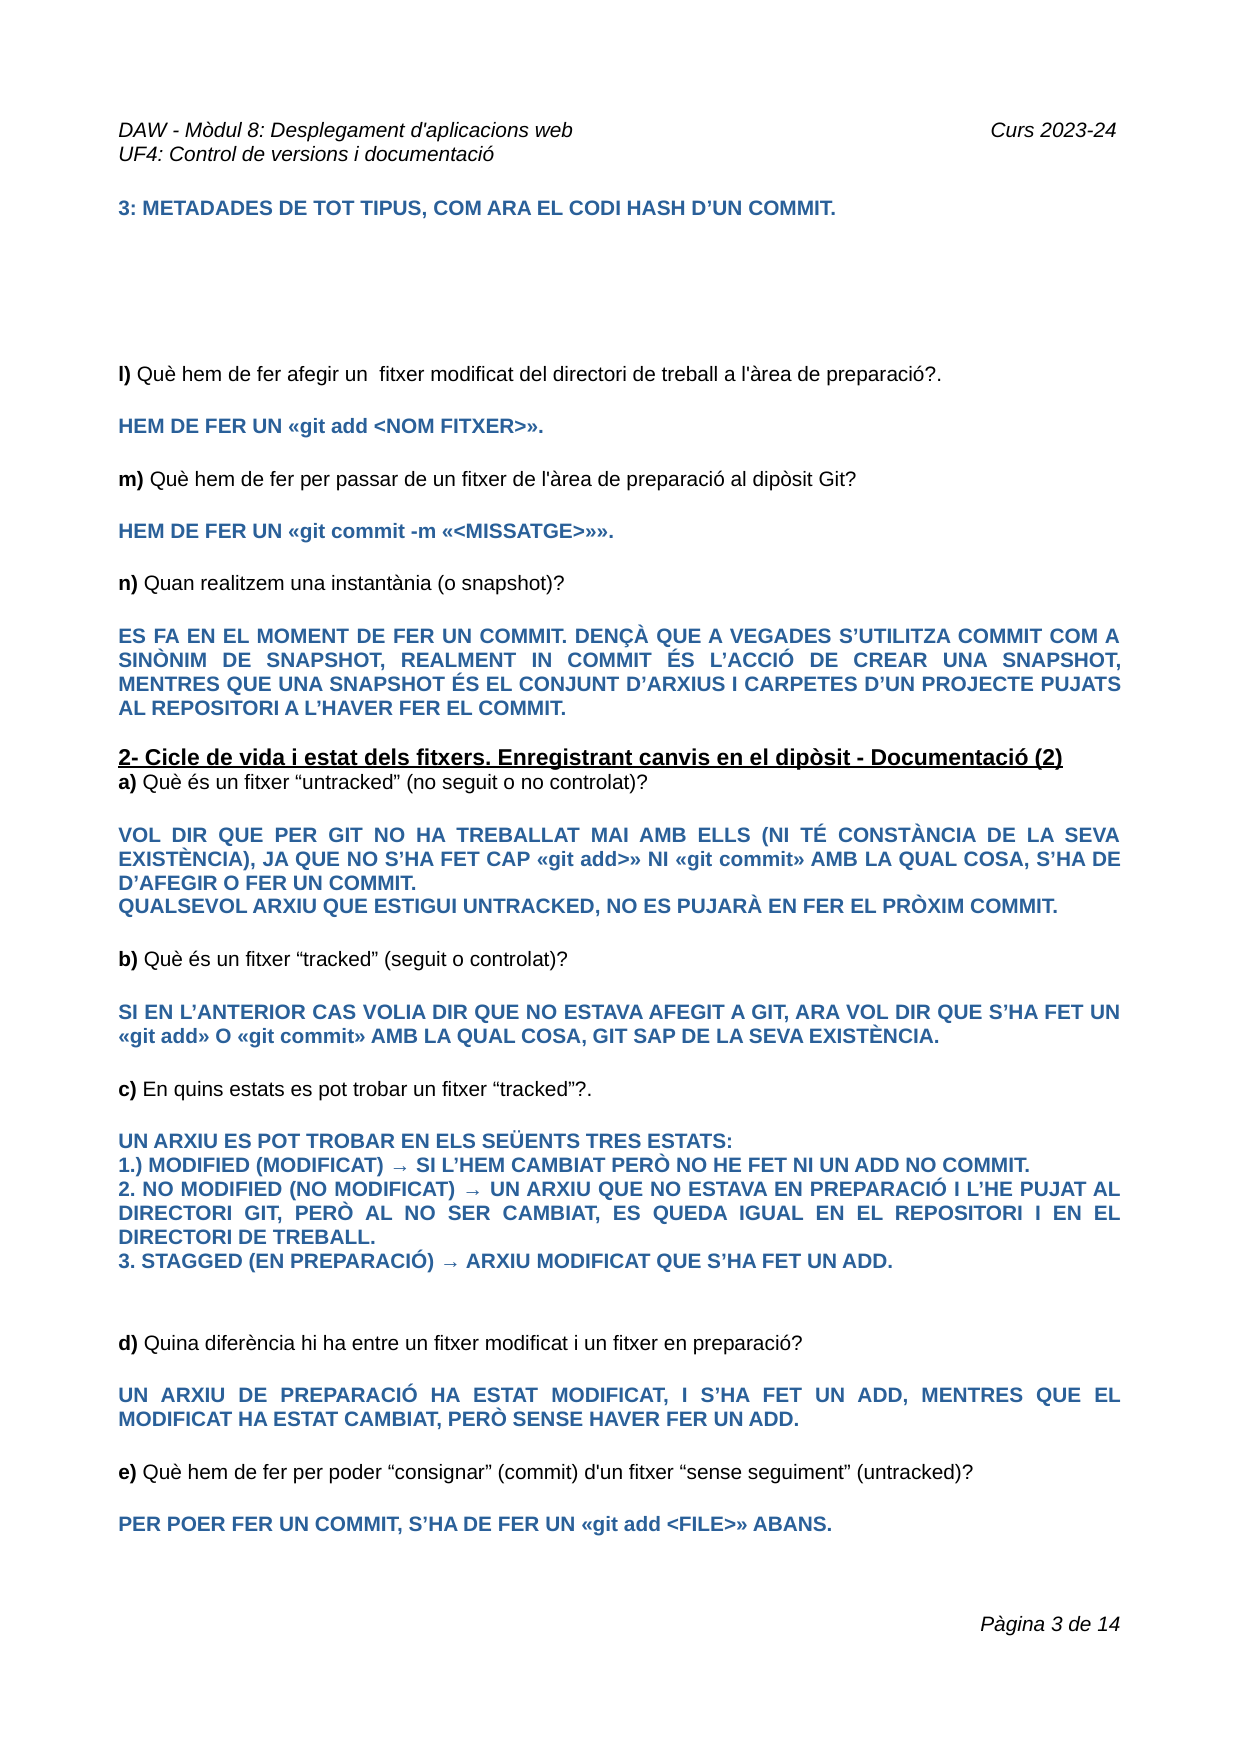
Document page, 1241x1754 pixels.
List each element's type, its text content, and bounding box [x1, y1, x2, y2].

text n) Quan realitzem una instantània (o snapshot)? [118, 571, 1122, 595]
text e) Què hem de fer per poder “consignar” (commit) d'un fitxer “sense seguiment” (untracked)? [118, 1460, 1122, 1484]
text SI EN L’ANTERIOR CAS VOLIA DIR QUE NO ESTAVA AFEGIT A GIT, ARA VOL DIR QUE S’HA FET UN «git add» O «git commit» AMB LA QUAL COSA, GIT SAP DE LA SEVA EXISTÈNCIA. [118, 1000, 1122, 1048]
text 2. NO MODIFIED (NO MODIFICAT) → UN ARXIU QUE NO ESTAVA EN PREPARACIÓ I L’HE PUJAT AL DIRECTORI GIT, PERÒ AL NO SER CAMBIAT, ES QUEDA IGUAL EN EL REPOSITORI I EN EL DIRECTORI DE TREBALL. [118, 1177, 1122, 1249]
text UN ARXIU DE PREPARACIÓ HA ESTAT MODIFICAT, I S’HA FET UN ADD, MENTRES QUE EL MODIFICAT HA ESTAT CAMBIAT, PERÒ SENSE HAVER FER UN ADD. [118, 1383, 1122, 1431]
text d) Quina diferència hi ha entre un fitxer modificat i un fitxer en preparació? [118, 1330, 1122, 1354]
text m) Què hem de fer per passar de un fitxer de l'àrea de preparació al dipòsit Git? [118, 466, 1122, 490]
text VOL DIR QUE PER GIT NO HA TREBALLAT MAI AMB ELLS (NI TÉ CONSTÀNCIA DE LA SEVA EXISTÈNCIA), JA QUE NO S’HA FET CAP «git add>» NI «git commit» AMB LA QUAL COSA, S’HA DE D’AFEGIR O FER UN COMMIT. [118, 822, 1122, 894]
text HEM DE FER UN «git add <NOM FITXER>». [118, 414, 1122, 438]
text 3: METADADES DE TOT TIPUS, COM ARA EL CODI HASH D’UN COMMIT. [118, 196, 1122, 219]
text a) Què és un fitxer “untracked” (no seguit o no controlat)? [118, 770, 1122, 794]
text 2- Cicle de vida i estat dels fitxers. Enregistrant canvis en el dipòsit - Documentació (2) [118, 743, 1122, 770]
text HEM DE FER UN «git commit -m «<MISSATGE>»». [118, 519, 1122, 543]
text l) Què hem de fer afegir un fitxer modificat del directori de treball a l'àrea de preparació?. [118, 362, 1122, 386]
text ES FA EN EL MOMENT DE FER UN COMMIT. DENÇÀ QUE A VEGADES S’UTILITZA COMMIT COM A SINÒNIM DE SNAPSHOT, REALMENT IN COMMIT ÉS L’ACCIÓ DE CREAR UNA SNAPSHOT, MENTRES QUE UNA SNAPSHOT ÉS EL CONJUNT D’ARXIUS I CARPETES D’UN PROJECTE PUJATS AL REPOSITORI A L’HAVER FER EL COMMIT. [118, 624, 1122, 719]
text c) En quins estats es pot trobar un fitxer “tracked”?. [118, 1076, 1122, 1100]
text UN ARXIU ES POT TROBAR EN ELS SEÜENTS TRES ESTATS: [118, 1129, 1122, 1153]
text 3. STAGGED (EN PREPARACIÓ) → ARXIU MODIFICAT QUE S’HA FET UN ADD. [118, 1249, 1122, 1273]
text PER POER FER UN COMMIT, S’HA DE FER UN «git add <FILE>» ABANS. [118, 1512, 1122, 1536]
text b) Què és un fitxer “tracked” (seguit o controlat)? [118, 947, 1122, 971]
text QUALSEVOL ARXIU QUE ESTIGUI UNTRACKED, NO ES PUJARÀ EN FER EL PRÒXIM COMMIT. [118, 894, 1122, 918]
text 1.) MODIFIED (MODIFICAT) → SI L’HEM CAMBIAT PERÒ NO HE FET NI UN ADD NO COMMIT. [118, 1153, 1122, 1177]
